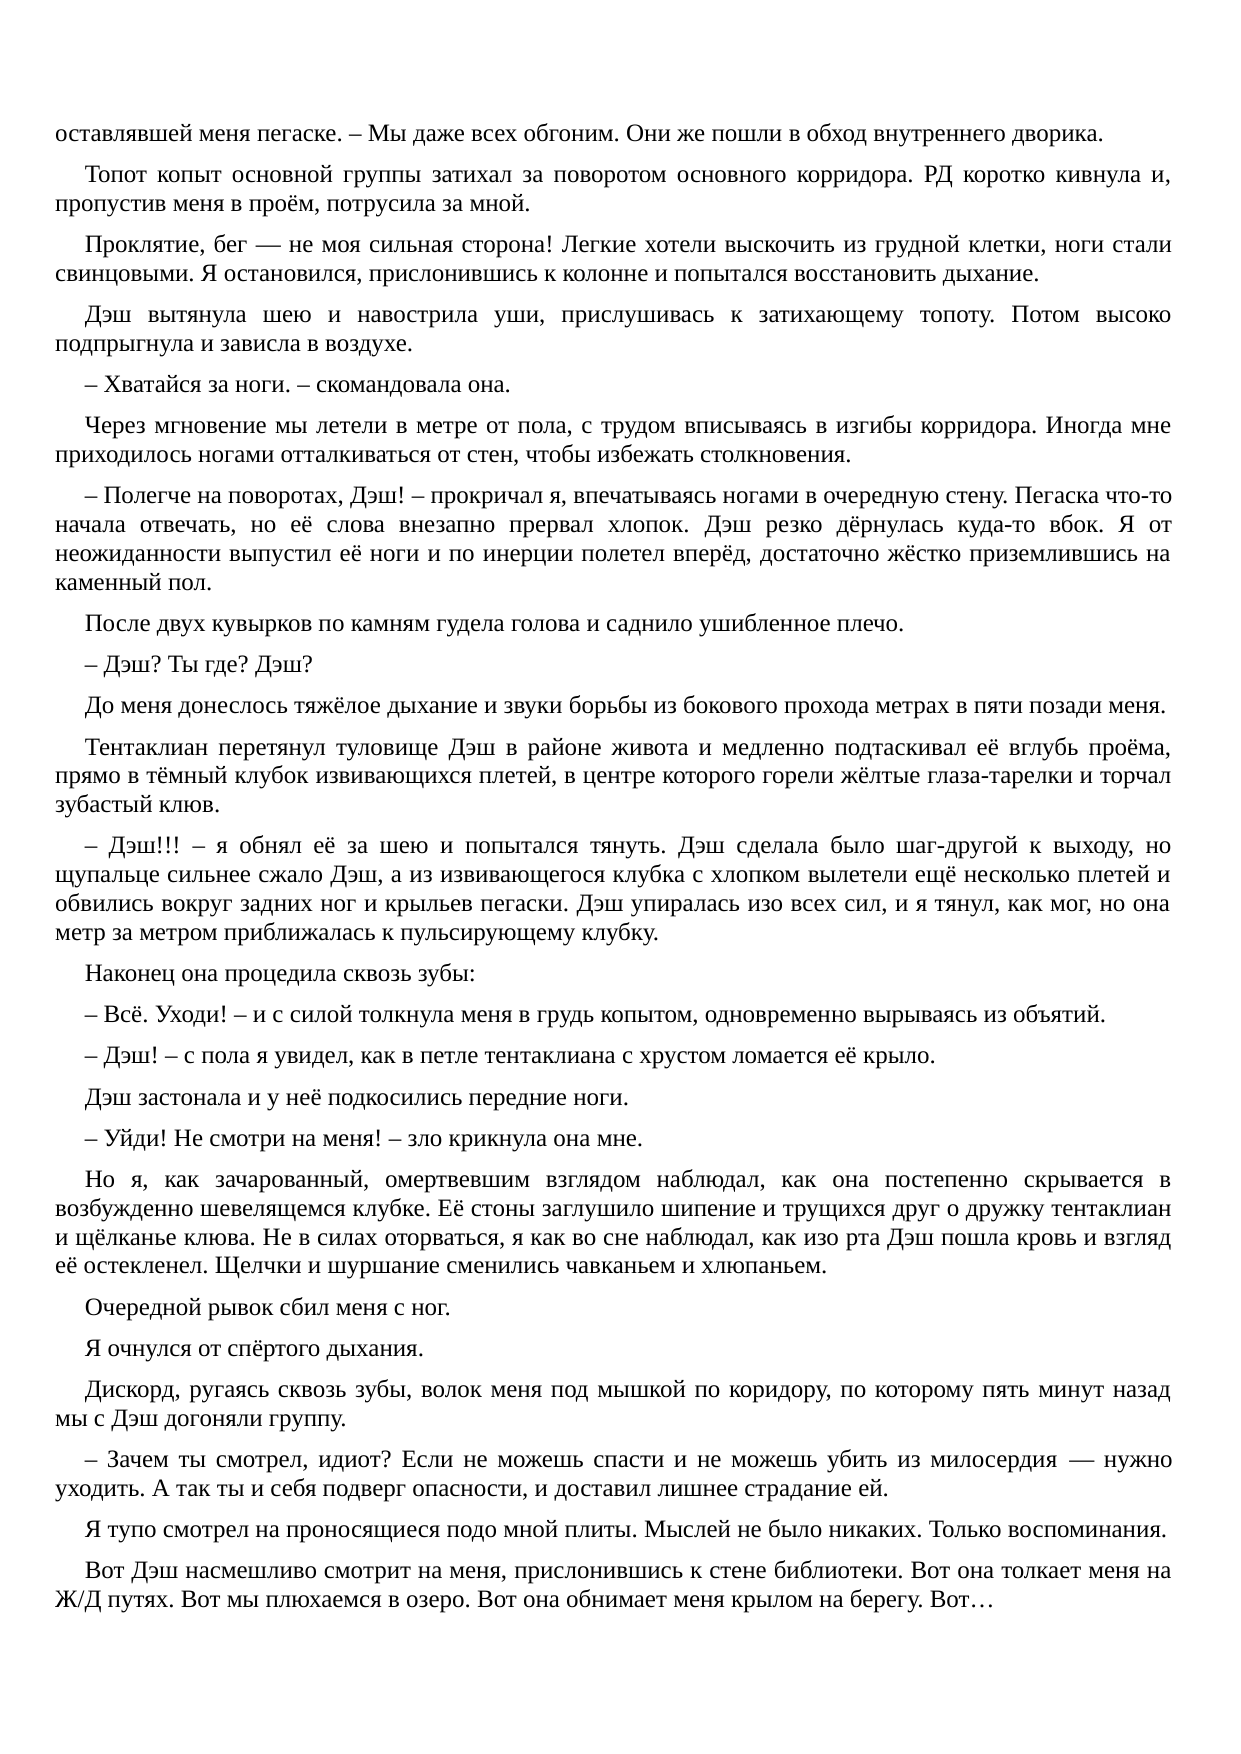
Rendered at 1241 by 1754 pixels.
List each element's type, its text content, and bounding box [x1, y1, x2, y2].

text – Зачем ты смотрел, идиот? Если не можешь спасти и не можешь убить из милосердия — нужно уходить. А так ты и себя подверг опасности, и доставил лишнее страдание ей. [55, 1444, 1172, 1502]
text оставлявшей меня пегаске. – Мы даже всех обгоним. Они же пошли в обход внутреннего дворика. [55, 118, 1172, 147]
text Вот Дэш насмешливо смотрит на меня, прислонившись к стене библиотеки. Вот она толкает меня на Ж/Д путях. Вот мы плюхаемся в озеро. Вот она обнимает меня крылом на берегу. Вот… [55, 1556, 1172, 1613]
text До меня донеслось тяжёлое дыхание и звуки борьбы из бокового прохода метрах в пяти позади меня. [55, 691, 1172, 719]
text – Полегче на поворотах, Дэш! – прокричал я, впечатываясь ногами в очередную стену. Пегаска что-то начала отвечать, но её слова внезапно прервал хлопок. Дэш резко дёрнулась куда-то вбок. Я от неожиданности выпустил её ноги и по инерции полетел вперёд, достаточно жёстко приземлившись на каменный пол. [55, 481, 1172, 596]
text – Уйди! Не смотри на меня! – зло крикнула она мне. [55, 1123, 1172, 1152]
text – Дэш!!! – я обнял её за шею и попытался тянуть. Дэш сделала было шаг-другой к выходу, но щупальце сильнее сжало Дэш, а из извивающегося клубка с хлопком вылетели ещё несколько плетей и обвились вокруг задних ног и крыльев пегаски. Дэш упиралась изо всех сил, и я тянул, как мог, но она метр за метром приближалась к пульсирующему клубку. [55, 831, 1172, 946]
text Тентаклиан перетянул туловище Дэш в районе живота и медленно подтаскивал её вглубь проёма, прямо в тёмный клубок извивающихся плетей, в центре которого горели жёлтые глаза-тарелки и торчал зубастый клюв. [55, 732, 1172, 818]
text Дэш застонала и у неё подкосились передние ноги. [55, 1082, 1172, 1111]
text Дэш вытянула шею и навострила уши, прислушивась к затихающему топоту. Потом высоко подпрыгнула и зависла в воздухе. [55, 299, 1172, 357]
text – Дэш? Ты где? Дэш? [55, 649, 1172, 678]
text Очередной рывок сбил меня с ног. [55, 1292, 1172, 1321]
text – Дэш! – с пола я увидел, как в петле тентаклиана с хрустом ломается её крыло. [55, 1041, 1172, 1069]
text Я тупо смотрел на проносящиеся подо мной плиты. Мыслей не было никаких. Только воспоминания. [55, 1514, 1172, 1543]
text Но я, как зачарованный, омертвевшим взглядом наблюдал, как она постепенно скрывается в возбужденно шевелящемся клубке. Её стоны заглушило шипение и трущихся друг о дружку тентаклиан и щёлканье клюва. Не в силах оторваться, я как во сне наблюдал, как изо рта Дэш пошла кровь и взгляд её остекленел. Щелчки и шуршание сменились чавканьем и хлюпаньем. [55, 1164, 1172, 1279]
text – Всё. Уходи! – и с силой толкнула меня в грудь копытом, одновременно вырываясь из объятий. [55, 999, 1172, 1028]
text Топот копыт основной группы затихал за поворотом основного корридора. РД коротко кивнула и, пропустив меня в проём, потрусила за мной. [55, 159, 1172, 217]
text Проклятие, бег — не моя сильная сторона! Легкие хотели выскочить из грудной клетки, ноги стали свинцовыми. Я остановился, прислонившись к колонне и попытался восстановить дыхание. [55, 229, 1172, 287]
text Наконец она процедила сквозь зубы: [55, 958, 1172, 987]
text Дискорд, ругаясь сквозь зубы, волок меня под мышкой по коридору, по которому пять минут назад мы с Дэш догоняли группу. [55, 1374, 1172, 1432]
text – Хватайся за ноги. – скомандовала она. [55, 369, 1172, 398]
text Я очнулся от спёртого дыхания. [55, 1333, 1172, 1362]
text После двух кувырков по камням гудела голова и саднило ушибленное плечо. [55, 608, 1172, 637]
text Через мгновение мы летели в метре от пола, с трудом вписываясь в изгибы корридора. Иногда мне приходилось ногами отталкиваться от стен, чтобы избежать столкновения. [55, 411, 1172, 468]
